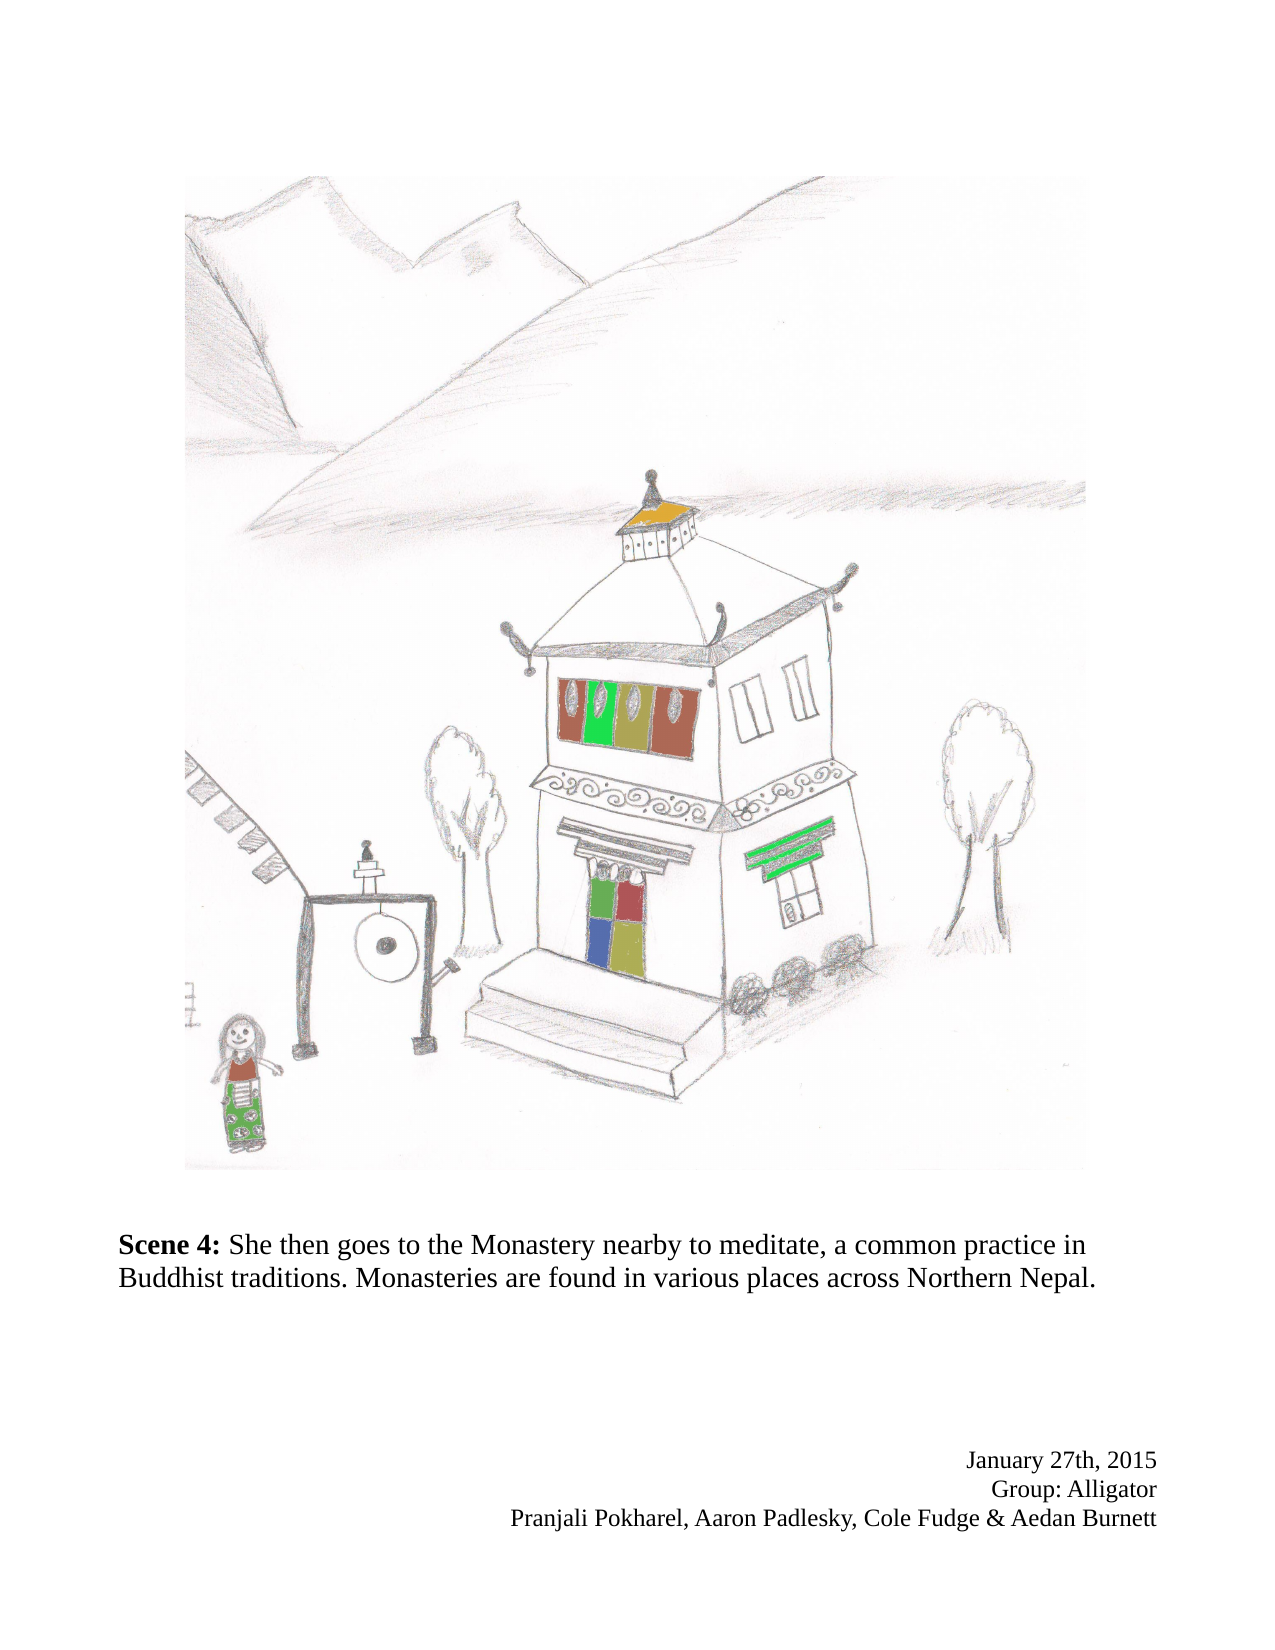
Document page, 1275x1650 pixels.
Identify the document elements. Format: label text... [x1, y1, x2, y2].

text Scene 4: She then goes to the Monastery nearby to meditate, a common practice in Buddhist traditions. Monasteries are found in various places across Northern Nepal. [118, 1227, 1157, 1294]
picture [184, 176, 1091, 1170]
